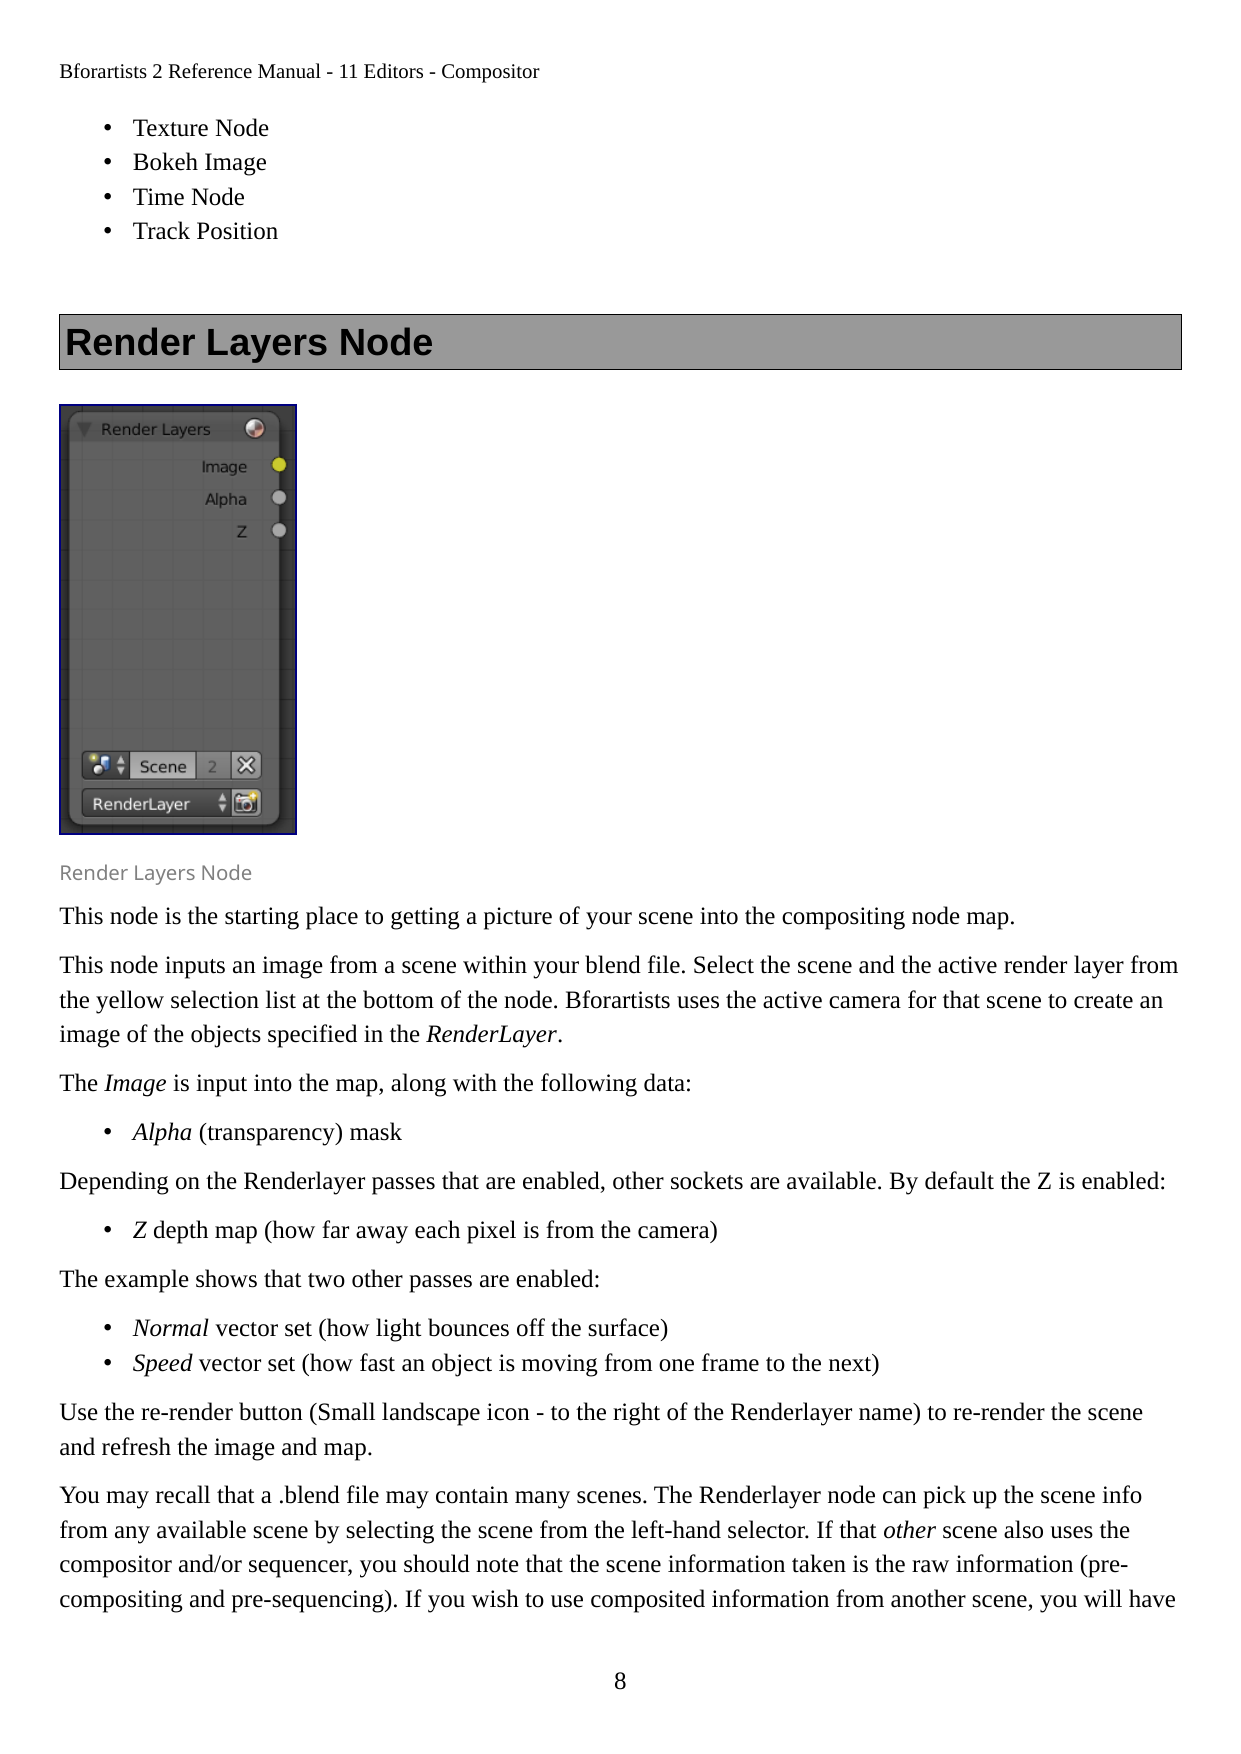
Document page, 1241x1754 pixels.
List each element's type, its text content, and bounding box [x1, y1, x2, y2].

list Z depth map (how far away each pixel is from the camera) [103, 1215, 1181, 1244]
list Alpha (transparency) mask [103, 1117, 1181, 1146]
text The example shows that two other passes are enabled: [59, 1264, 1181, 1293]
list Normal vector set (how light bounces off the surface) [103, 1313, 1181, 1342]
text Use the re-render button (Small landscape icon - to the right of the Renderlayer name) to re-render the scene and refresh the image and map. [59, 1397, 1181, 1460]
text This node is the starting place to getting a picture of your scene into the compositing node map. [59, 901, 1181, 930]
text You may recall that a .blend file may contain many scenes. The Renderlayer node can pick up the scene info from any available scene by selecting the scene from the left-hand selector. If that other scene also uses the compositor and/or sequencer, you should note that the scene information taken is the raw information (pre-compositing and pre-sequencing). If you wish to use composited information from another scene, you will have [59, 1481, 1181, 1613]
text The Image is input into the map, along with the following data: [59, 1068, 1181, 1097]
list Bokeh Image [103, 147, 1181, 176]
list Time Node [103, 182, 1181, 210]
list Texture Node [103, 113, 1181, 141]
list Track Position [103, 216, 1181, 245]
text This node inputs an image from a scene within your blend file. Select the scene and the active render layer from the yellow selection list at the bottom of the node. Bforartists uses the active camera for that scene to create an image of the objects specified in the RenderLayer. [59, 950, 1181, 1048]
table_header Render Layers Node [60, 315, 1181, 369]
text Render Layers Node [59, 855, 1181, 887]
text Depending on the Renderlayer passes that are enabled, other sockets are available. By default the Z is enabled: [59, 1166, 1181, 1195]
picture [61, 406, 295, 833]
list Speed vector set (how fast an object is moving from one frame to the next) [103, 1348, 1181, 1377]
